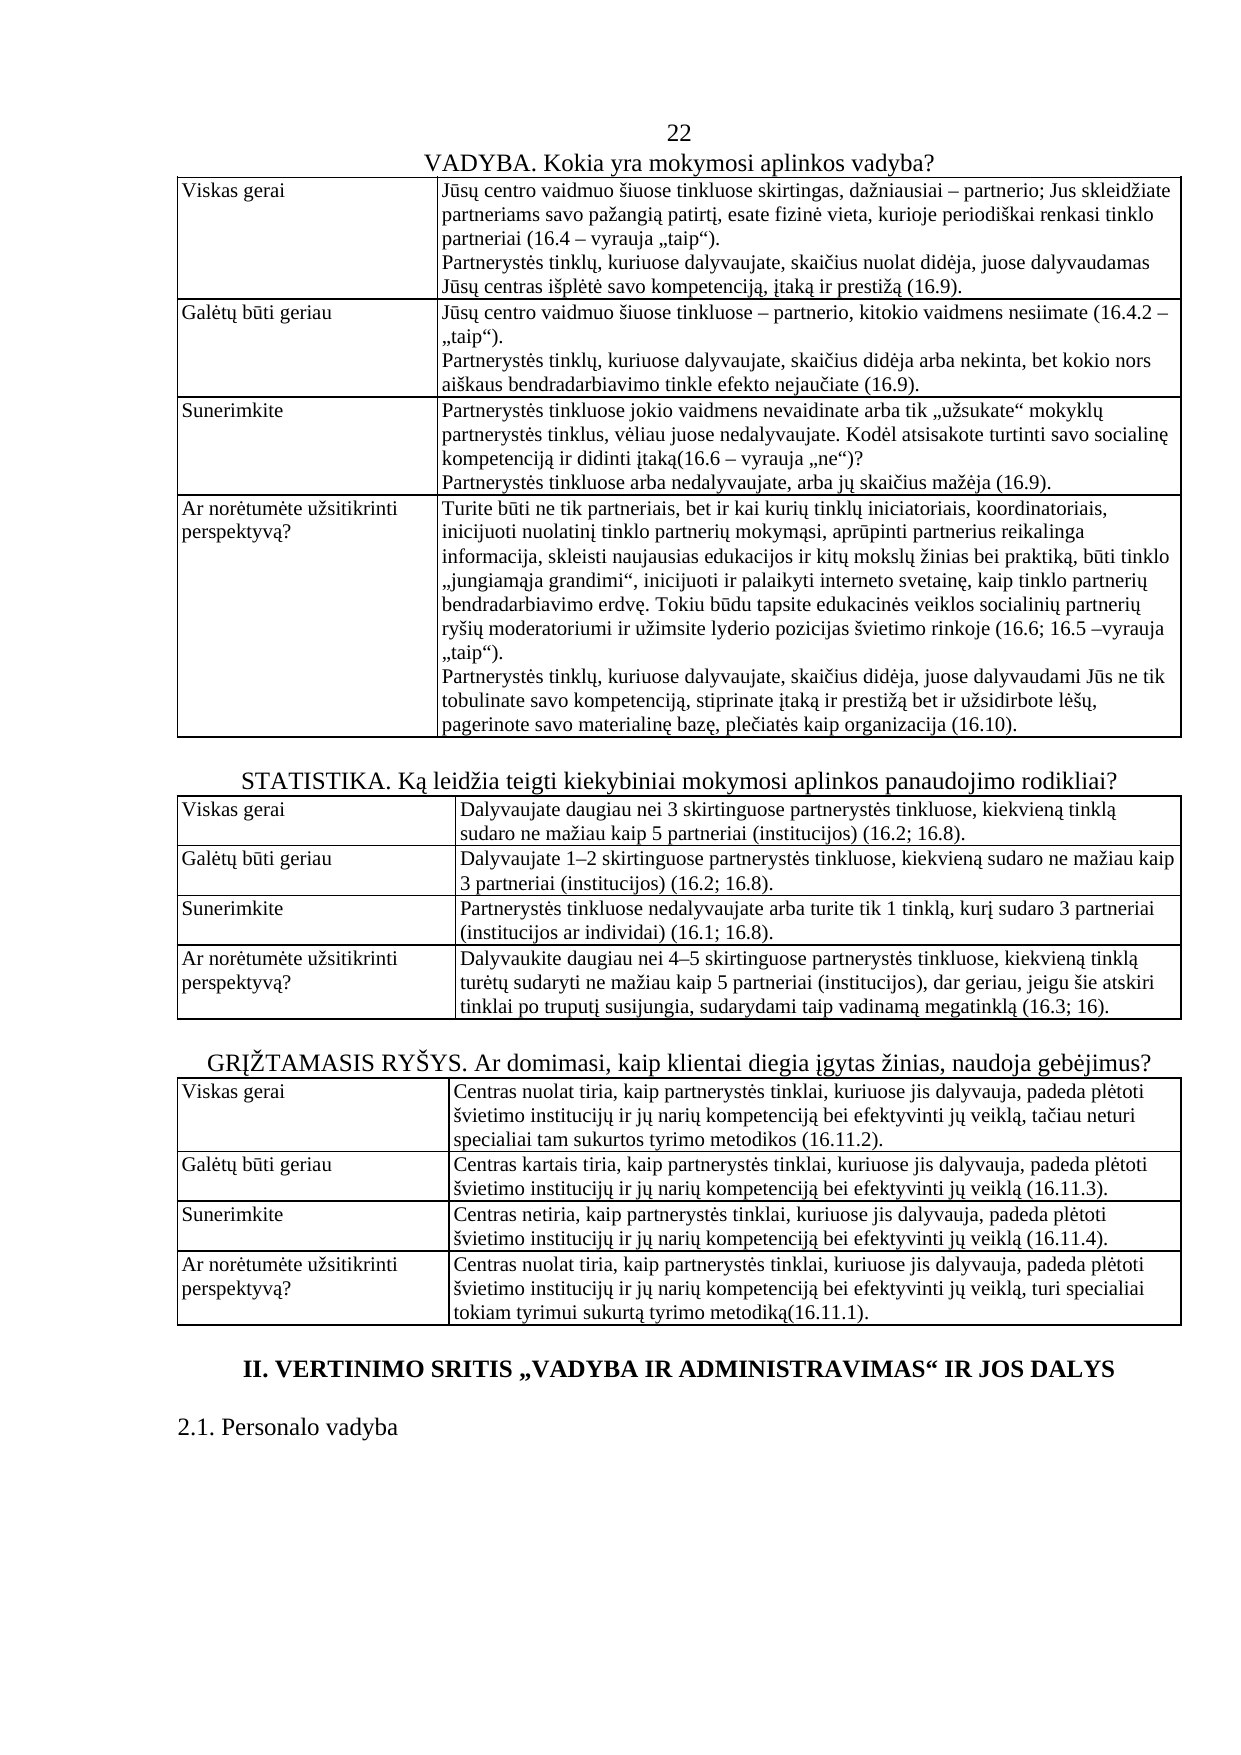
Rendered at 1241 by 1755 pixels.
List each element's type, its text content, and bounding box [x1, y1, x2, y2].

table_cell Galėtų būti geriau [178, 1152, 448, 1200]
text 2.1. Personalo vadyba [177, 1412, 1181, 1440]
table_header Viskas gerai [178, 1079, 448, 1151]
text GRĮŽTAMASIS RYŠYS. Ar domimasi, kaip klientai diegia įgytas žinias, naudoja gebėjimus? [177, 1048, 1181, 1077]
text STATISTIKA. Ką leidžia teigti kiekybiniai mokymosi aplinkos panaudojimo rodikliai? [177, 766, 1181, 795]
table_header Viskas gerai [178, 178, 437, 298]
text II. VERTINIMO SRITIS „VADYBA IR ADMINISTRAVIMAS“ IR JOS DALYS [177, 1354, 1181, 1383]
table_cell Sunerimkite [178, 1202, 448, 1250]
table_header Viskas gerai [178, 797, 455, 845]
table_cell Ar norėtumėte užsitikrinti perspektyvą? [178, 496, 437, 736]
text VADYBA. Kokia yra mokymosi aplinkos vadyba? [177, 148, 1181, 176]
table_cell Sunerimkite [178, 398, 437, 494]
table_cell Ar norėtumėte užsitikrinti perspektyvą? [178, 946, 455, 1018]
table_cell Sunerimkite [178, 896, 455, 944]
table_cell Galėtų būti geriau [178, 300, 437, 396]
table_cell Galėtų būti geriau [178, 846, 455, 894]
table_cell Ar norėtumėte užsitikrinti perspektyvą? [178, 1252, 448, 1324]
